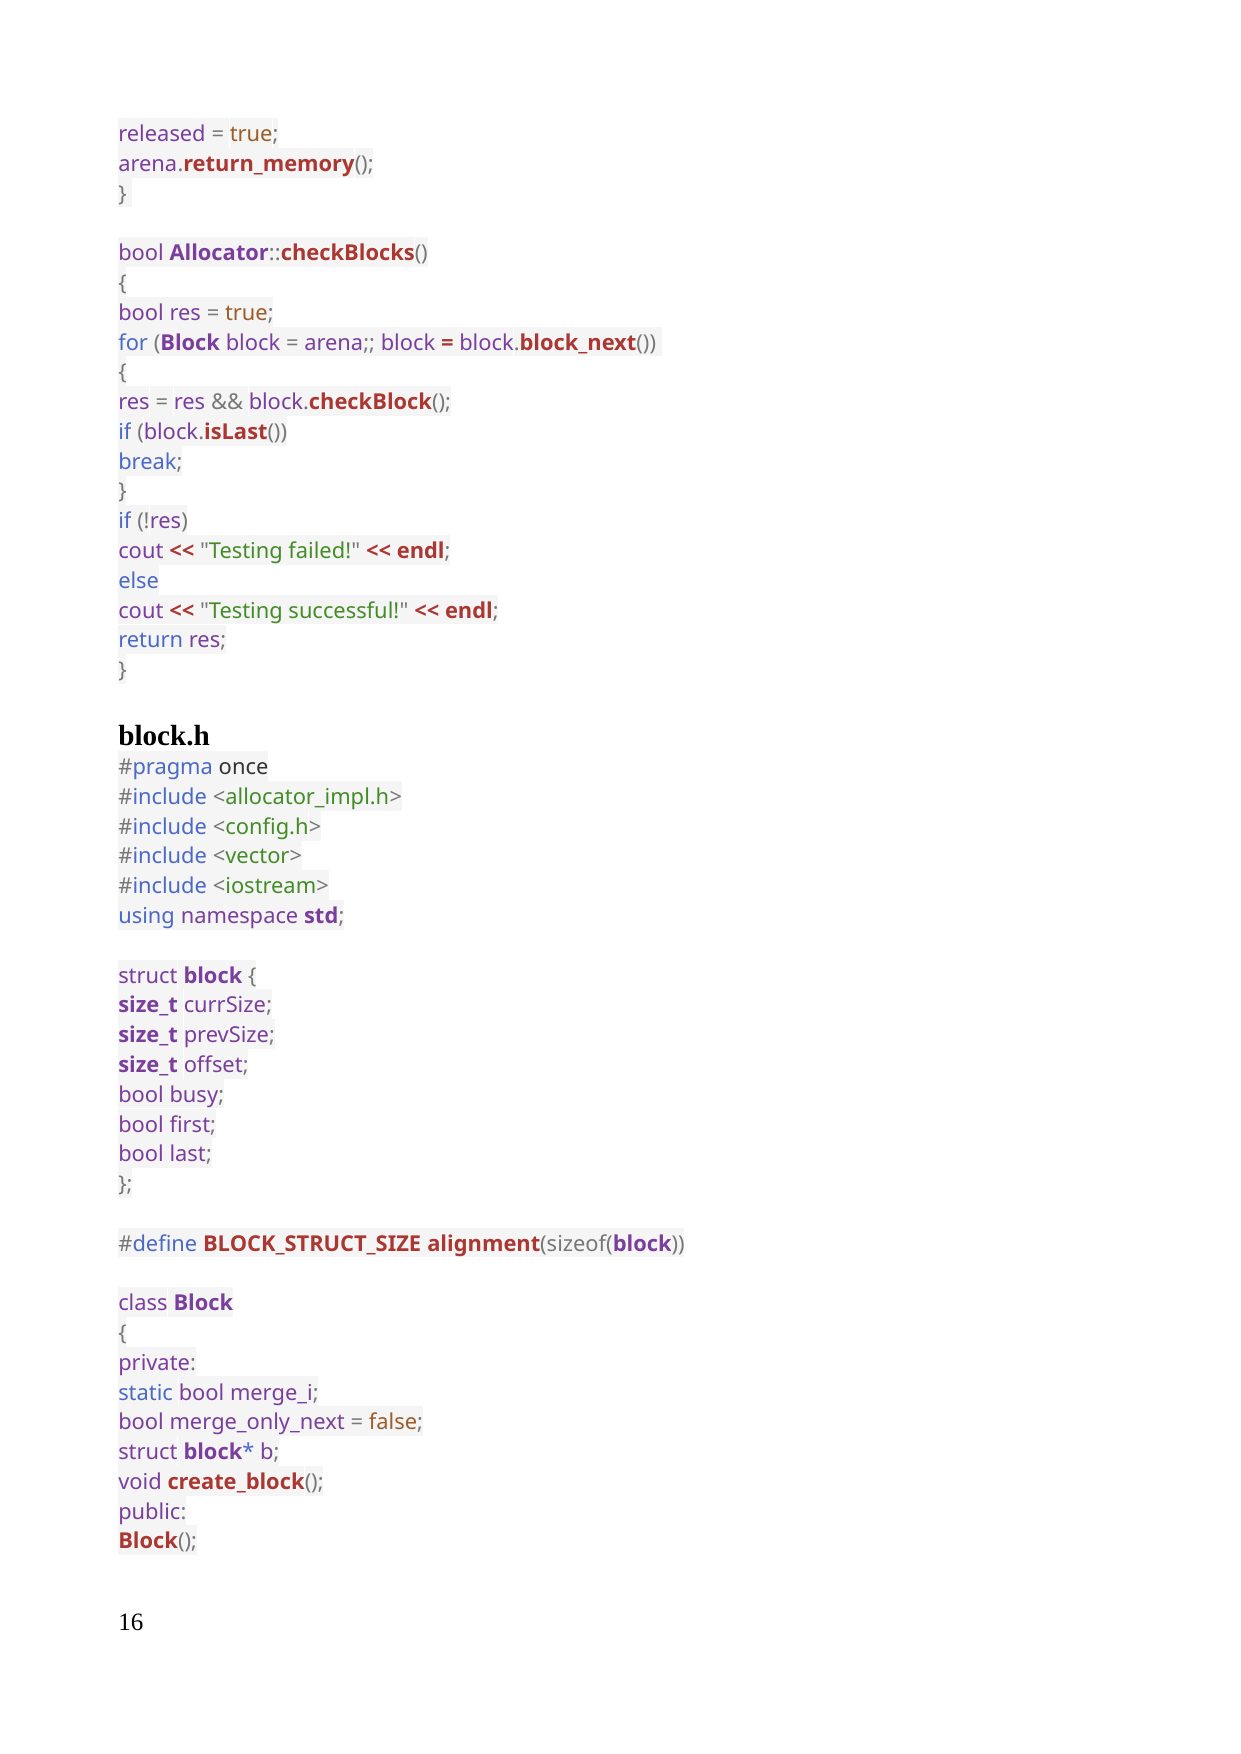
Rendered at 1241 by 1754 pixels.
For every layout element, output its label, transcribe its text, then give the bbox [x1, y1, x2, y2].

text using namespace std; [118, 900, 1122, 930]
text #include <iostream> [118, 870, 1122, 900]
text if (block.isLast()) [118, 416, 1122, 446]
text size_t currSize; [118, 989, 1122, 1019]
text break; [118, 446, 1122, 476]
text }; [118, 1168, 1122, 1198]
text class Block [118, 1287, 1122, 1317]
text void create_block(); [118, 1466, 1122, 1496]
text arena.return_memory(); [118, 148, 1122, 178]
text } [118, 654, 1122, 684]
text bool Allocator::checkBlocks() [118, 237, 1122, 267]
text { [118, 267, 1122, 297]
text res = res && block.checkBlock(); [118, 386, 1122, 416]
text static bool merge_i; [118, 1376, 1122, 1406]
text bool last; [118, 1138, 1122, 1168]
text { [118, 1317, 1122, 1347]
text bool busy; [118, 1079, 1122, 1108]
text bool first; [118, 1108, 1122, 1138]
text size_t prevSize; [118, 1019, 1122, 1049]
text size_t offset; [118, 1049, 1122, 1079]
text cout << "Testing successful!" << endl; [118, 595, 1122, 624]
text bool merge_only_next = false; [118, 1406, 1122, 1436]
text Block(); [118, 1525, 1122, 1555]
text #pragma once [118, 751, 1122, 781]
text return res; [118, 624, 1122, 654]
text released = true; [118, 118, 1122, 148]
text else [118, 565, 1122, 595]
text #include <allocator_impl.h> [118, 781, 1122, 811]
text public: [118, 1496, 1122, 1525]
text for (Block block = arena;; block = block.block_next()) [118, 327, 1122, 356]
text block.h [118, 718, 1122, 751]
text cout << "Testing failed!" << endl; [118, 535, 1122, 565]
text { [118, 356, 1122, 386]
text #define BLOCK_STRUCT_SIZE alignment(sizeof(block)) [118, 1228, 1122, 1257]
text } [118, 178, 1122, 207]
text bool res = true; [118, 297, 1122, 327]
text #include <vector> [118, 841, 1122, 870]
text #include <config.h> [118, 811, 1122, 841]
text struct block* b; [118, 1436, 1122, 1466]
text if (!res) [118, 505, 1122, 535]
text struct block { [118, 959, 1122, 989]
text } [118, 476, 1122, 505]
text private: [118, 1347, 1122, 1376]
